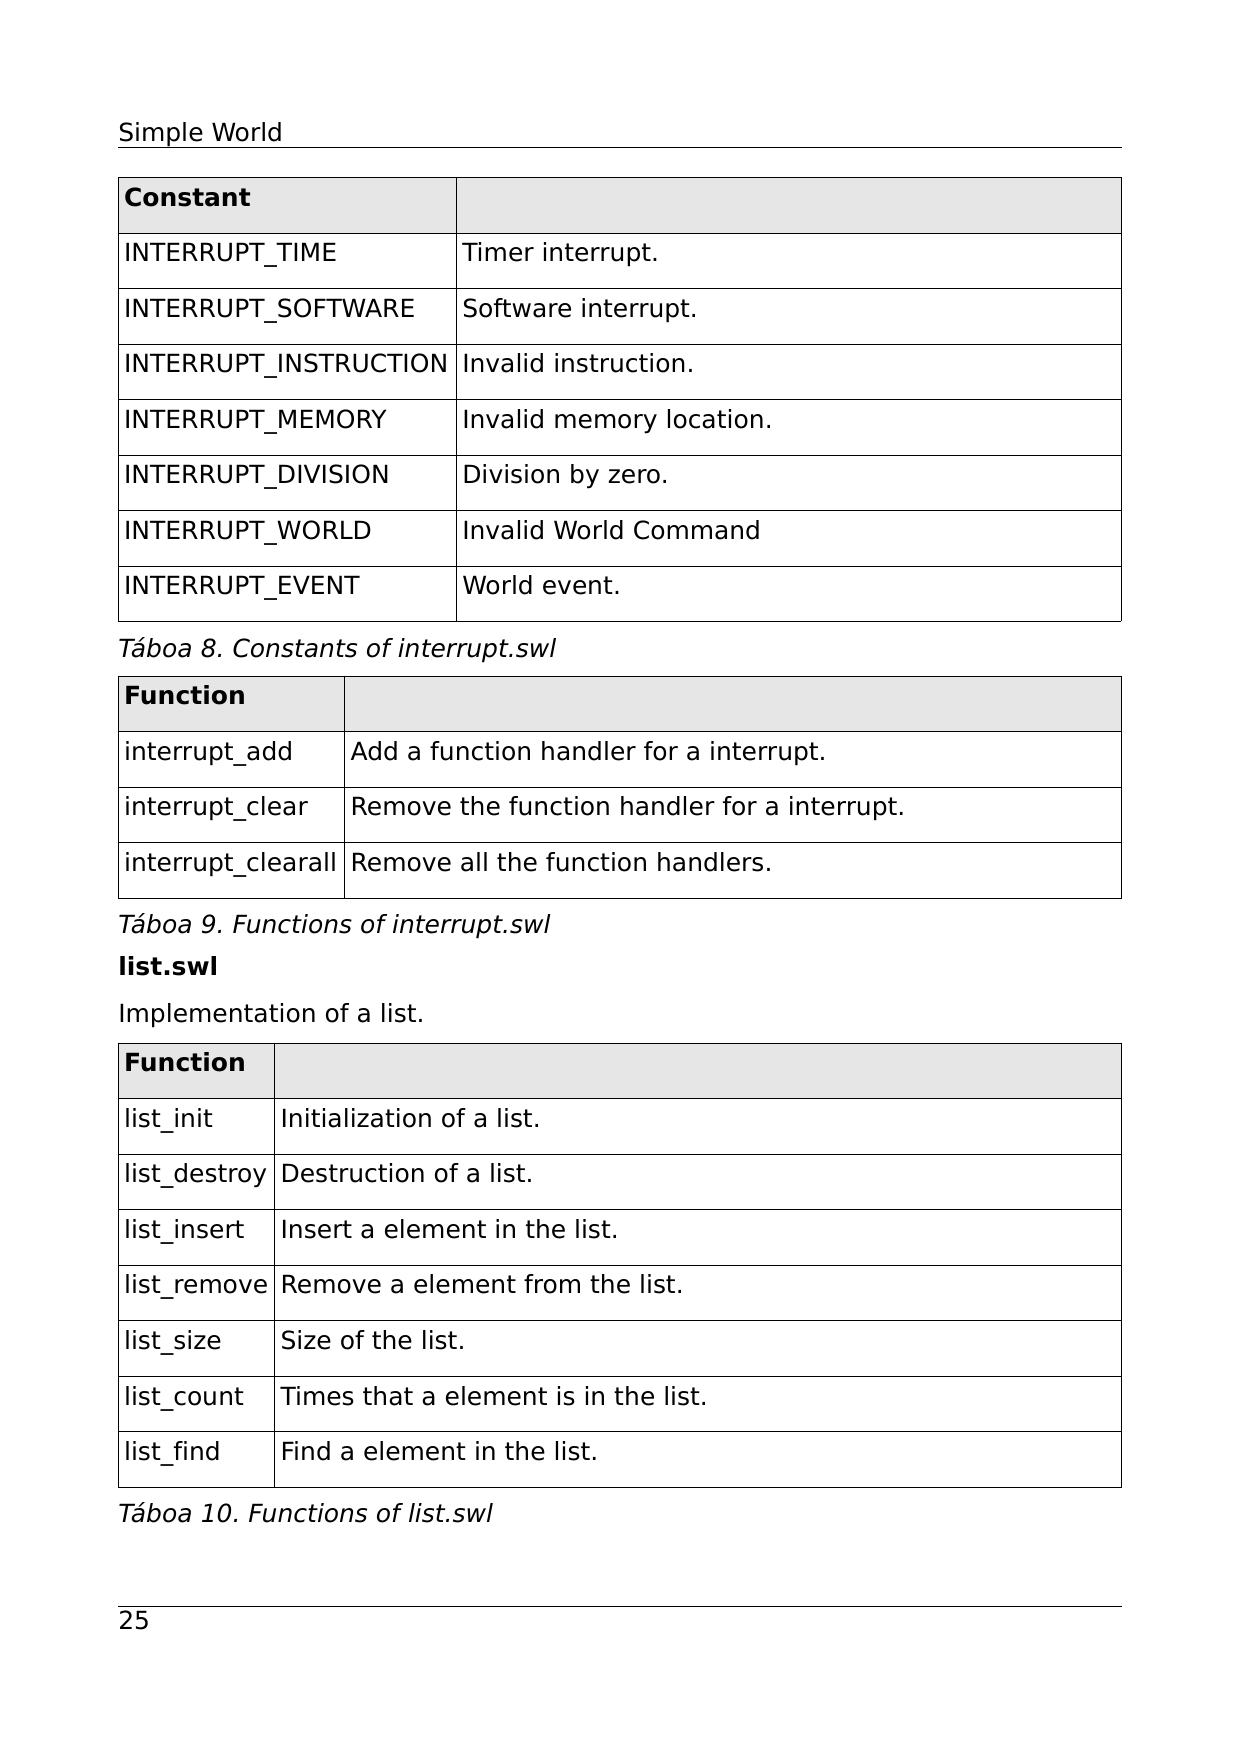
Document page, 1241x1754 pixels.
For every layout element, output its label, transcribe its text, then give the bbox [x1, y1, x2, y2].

table_cell Timer interrupt. [457, 234, 1121, 288]
table_cell list_init [119, 1099, 274, 1154]
table_cell interrupt_add [119, 732, 344, 787]
table_cell INTERRUPT_INSTRUCTION [119, 345, 456, 399]
table_cell Destruction of a list. [275, 1155, 1121, 1209]
table_cell list_insert [119, 1210, 274, 1265]
text Táboa 8. Constants of interrupt.swl [118, 634, 1122, 663]
table_cell list_destroy [119, 1155, 274, 1209]
table_cell Remove all the function handlers. [345, 843, 1121, 898]
table_cell Remove a element from the list. [275, 1266, 1121, 1320]
table_header [457, 178, 1121, 233]
table_cell Invalid memory location. [457, 400, 1121, 455]
table_header [275, 1044, 1121, 1098]
table_cell INTERRUPT_WORLD [119, 511, 456, 566]
table_cell list_find [119, 1432, 274, 1487]
text Implementation of a list. [118, 999, 1122, 1028]
table_cell INTERRUPT_DIVISION [119, 456, 456, 510]
table_cell list_size [119, 1321, 274, 1376]
table_cell INTERRUPT_EVENT [119, 567, 456, 621]
table_cell interrupt_clear [119, 788, 344, 842]
table_cell list_remove [119, 1266, 274, 1320]
text Táboa 9. Functions of interrupt.swl [118, 910, 1122, 939]
table_cell Invalid instruction. [457, 345, 1121, 399]
title list.swl [118, 952, 1122, 981]
table_cell Software interrupt. [457, 289, 1121, 344]
table_cell Division by zero. [457, 456, 1121, 510]
table_cell INTERRUPT_SOFTWARE [119, 289, 456, 344]
table_cell list_count [119, 1377, 274, 1431]
table_cell INTERRUPT_MEMORY [119, 400, 456, 455]
table_cell Size of the list. [275, 1321, 1121, 1376]
table_cell Times that a element is in the list. [275, 1377, 1121, 1431]
table_cell World event. [457, 567, 1121, 621]
table_cell Invalid World Command [457, 511, 1121, 566]
table_cell Initialization of a list. [275, 1099, 1121, 1154]
table_cell INTERRUPT_TIME [119, 234, 456, 288]
table_cell Insert a element in the list. [275, 1210, 1121, 1265]
table_cell interrupt_clearall [119, 843, 344, 898]
text Táboa 10. Functions of list.swl [118, 1499, 1122, 1529]
table_header Constant [119, 178, 456, 233]
table_header Function [119, 677, 344, 731]
table_header Function [119, 1044, 274, 1098]
table_cell Remove the function handler for a interrupt. [345, 788, 1121, 842]
table_cell Add a function handler for a interrupt. [345, 732, 1121, 787]
table_cell Find a element in the list. [275, 1432, 1121, 1487]
table_header [345, 677, 1121, 731]
